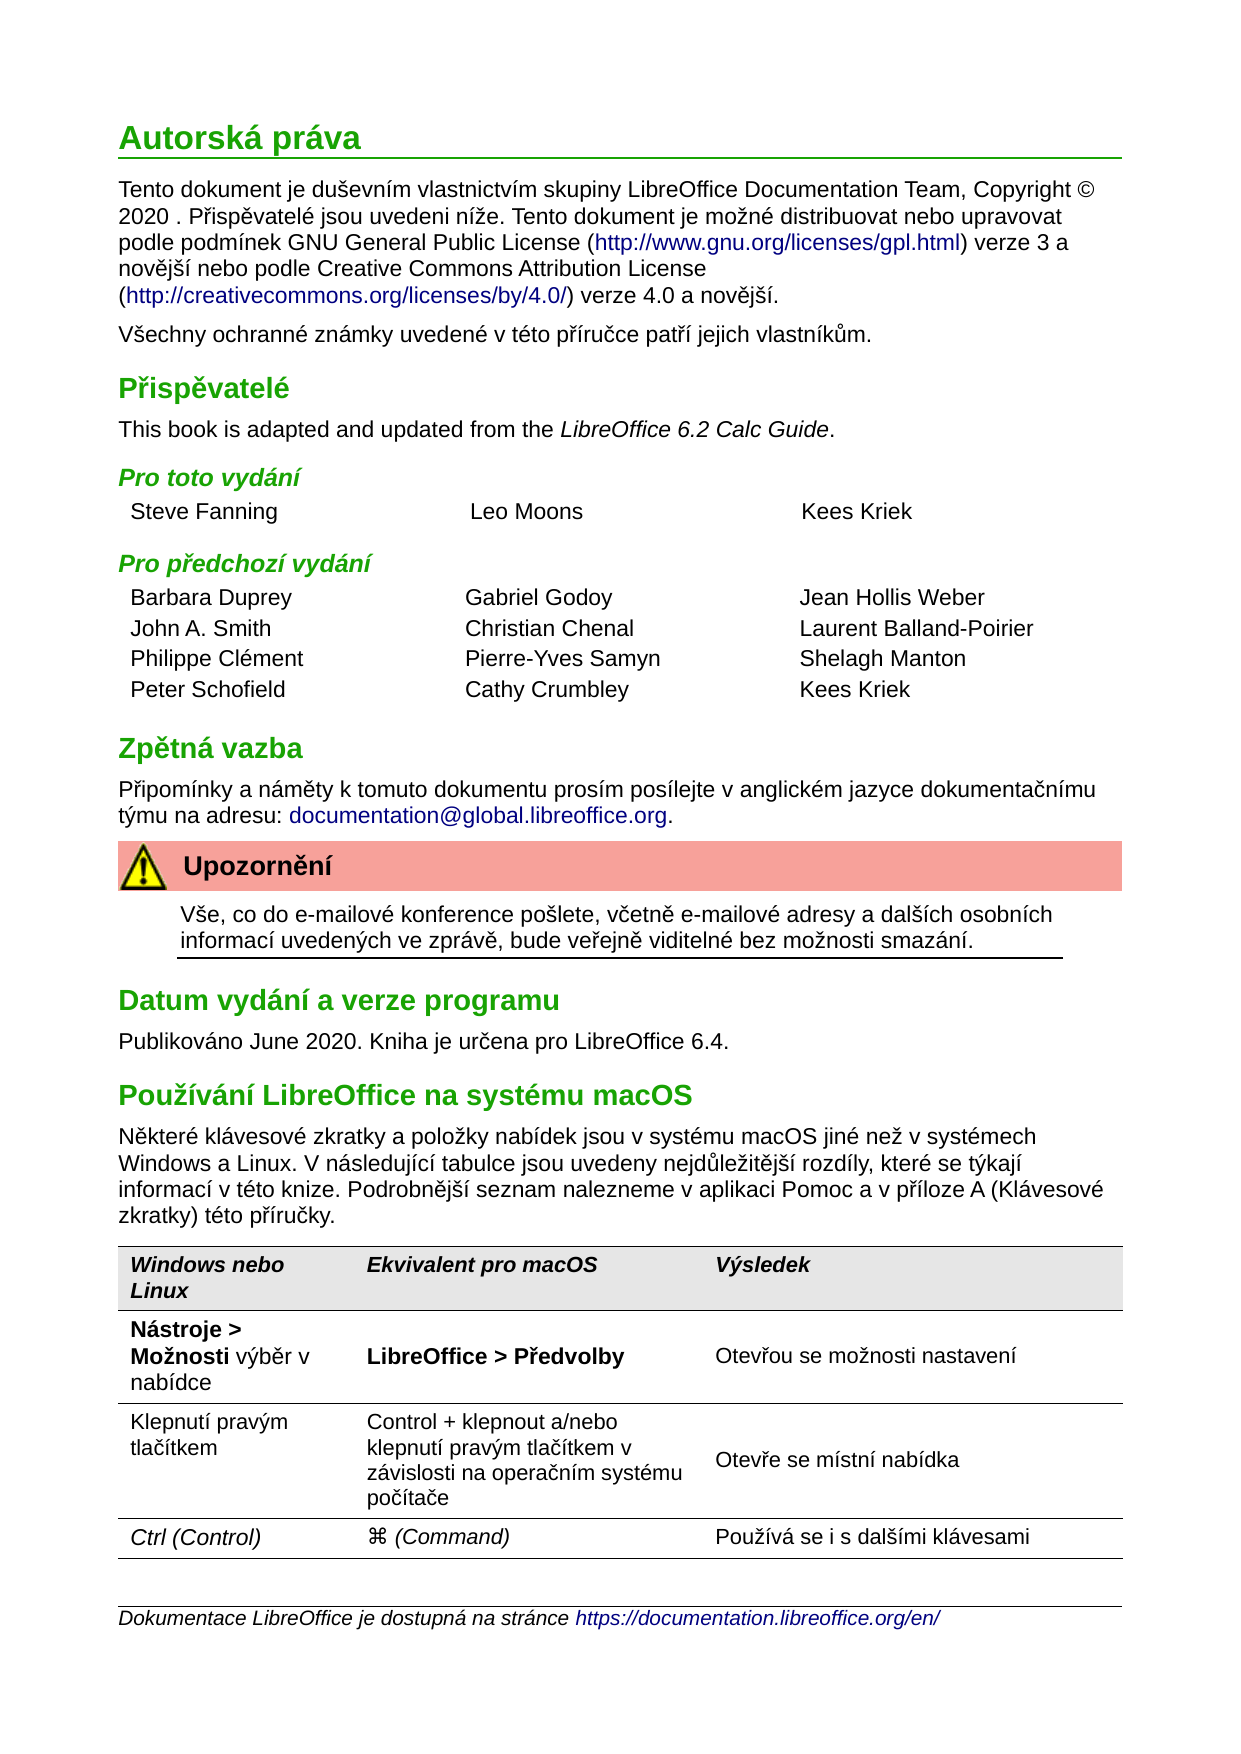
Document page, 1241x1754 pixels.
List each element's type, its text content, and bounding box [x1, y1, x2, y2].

subtitle Zpětná vazba [118, 731, 1122, 764]
table_cell Pierre-Yves Samyn [453, 645, 787, 676]
subtitle Přispěvatelé [118, 371, 1122, 404]
table_cell Otevře se místní nabídka [703, 1404, 1123, 1518]
table_cell Otevřou se možnosti nastavení [703, 1311, 1123, 1403]
subtitle Používání LibreOffice na systému macOS [118, 1078, 1122, 1111]
text Tento dokument je duševním vlastnictvím skupiny LibreOffice Documentation Team, Copyright © 2020 . Přispěvatelé jsou uvedeni níže. Tento dokument je možné distribuovat nebo upravovat podle podmínek GNU General Public License (http://www.gnu.org/licenses/gpl.html) verze 3 a novější nebo podle Creative Commons Attribution License (http://creativecommons.org/licenses/by/4.0/) verze 4.0 a novější. [118, 176, 1122, 308]
table_cell Peter Schofield [118, 676, 453, 707]
text Vše, co do e-mailové konference pošlete, včetně e-mailové adresy a dalších osobních informací uvedených ve zprávě, bude veřejně viditelné bez možnosti smazání. [177, 898, 1063, 957]
table_cell Christian Chenal [453, 615, 787, 645]
subtitle Datum vydání a verze programu [118, 983, 1122, 1016]
table_cell ⌘ (Command) [355, 1519, 703, 1558]
table_header Jean Hollis Weber [788, 584, 1122, 614]
table_header Kees Kriek [789, 498, 1122, 528]
picture [119, 842, 167, 890]
table_cell John A. Smith [118, 615, 453, 645]
table_header Výsledek [703, 1247, 1123, 1310]
table_cell Control + klepnout a/nebo klepnutí pravým tlačítkem v závislosti na operačním systému počítače [355, 1404, 703, 1518]
subtitle Autorská práva [118, 118, 1122, 157]
table_cell LibreOffice > Předvolby [355, 1311, 703, 1403]
text Publikováno červen 2020. Kniha je určena pro LibreOffice 6.4. [118, 1028, 1122, 1054]
table_header Leo Moons [458, 498, 789, 528]
table_cell Používá se i s dalšími klávesami [703, 1519, 1123, 1558]
table_cell Ctrl (Control) [118, 1519, 355, 1558]
table_cell Klepnutí pravým tlačítkem [118, 1404, 355, 1518]
table_header Ekvivalent pro macOS [355, 1247, 703, 1310]
text Připomínky a náměty k tomuto dokumentu prosím posílejte v anglickém jazyce dokumentačnímu týmu na adresu: documentation@global.libreoffice.org. [118, 776, 1122, 829]
table_cell Kees Kriek [788, 676, 1122, 707]
table_cell Shelagh Manton [788, 645, 1122, 676]
table_header Windows nebo Linux [118, 1247, 355, 1310]
table_header Gabriel Godoy [453, 584, 787, 614]
table_header Barbara Duprey [118, 584, 453, 614]
table_cell Cathy Crumbley [453, 676, 787, 707]
text Některé klávesové zkratky a položky nabídek jsou v systému macOS jiné než v systémech Windows a Linux. V následující tabulce jsou uvedeny nejdůležitější rozdíly, které se týkají informací v této knize. Podrobnější seznam nalezneme v aplikaci Pomoc a v příloze A (Klávesové zkratky) této příručky. [118, 1123, 1122, 1229]
subtitle Upozornění [118, 841, 1122, 891]
table_cell Nástroje > Možnosti výběr v nabídce [118, 1311, 355, 1403]
table_cell Laurent Balland-Poirier [788, 615, 1122, 645]
table_header Steve Fanning [118, 498, 458, 528]
subtitle Pro předchozí vydání [118, 549, 1122, 578]
table_cell Philippe Clément [118, 645, 453, 676]
subtitle Pro toto vydání [118, 463, 1122, 492]
text Všechny ochranné známky uvedené v této příručce patří jejich vlastníkům. [118, 321, 1122, 347]
text This book is adapted and updated from the LibreOffice 6.2 Calc Guide. [118, 416, 1122, 442]
